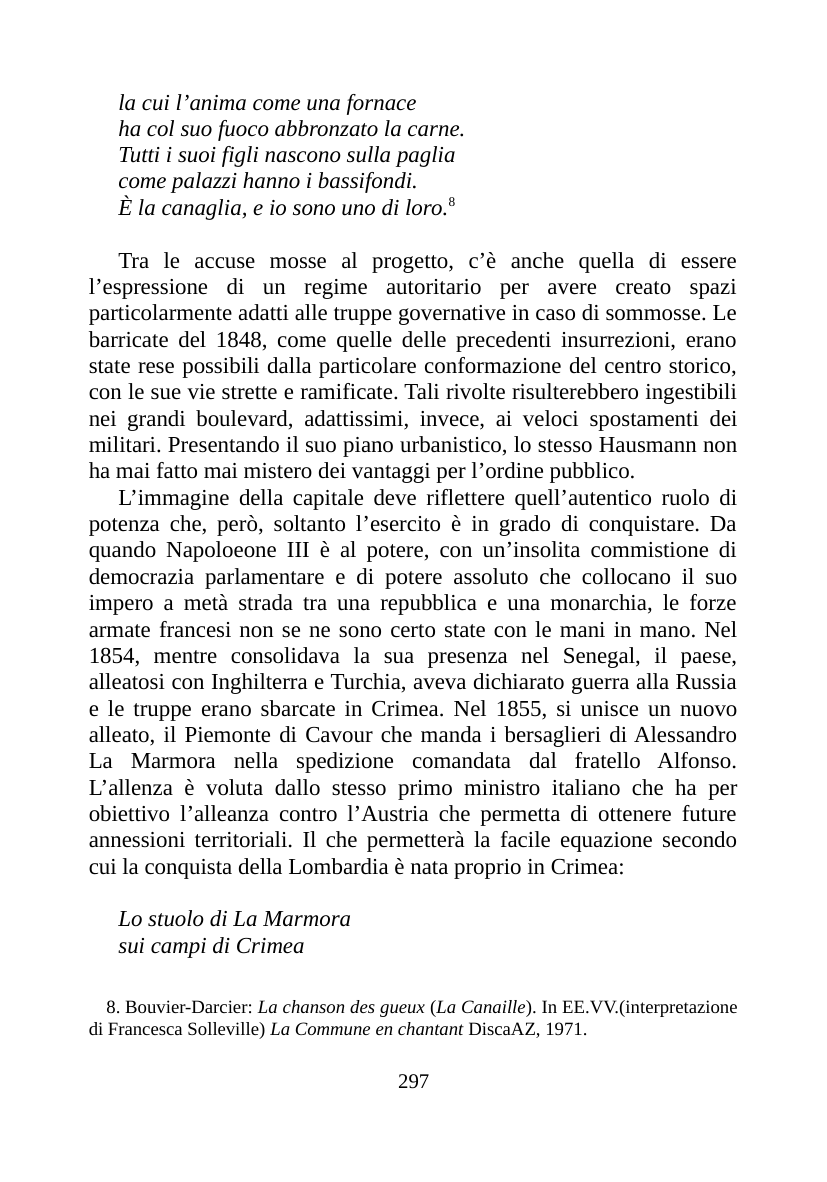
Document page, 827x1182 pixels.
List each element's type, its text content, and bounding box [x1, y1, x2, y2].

text Bouvier-Darcier: La chanson des gueux (La Canaille). In EE.VV.(interpretazione di Francesca Solleville) La Commune en chantant DiscaAZ, 1971. [88, 996, 738, 1039]
text Tutti i suoi figli nascono sulla paglia [88, 141, 738, 168]
text Lo stuolo di La Marmora [88, 906, 738, 932]
text È la canaglia, e io sono uno di loro. [88, 194, 738, 220]
text Tra le accuse mosse al progetto, c’è anche quella di essere l’espressione di un regime autoritario per avere creato spazi particolarmente adatti alle truppe governative in caso di sommosse. Le barricate del 1848, come quelle delle precedenti insurrezioni, erano state rese possibili dalla particolare conformazione del centro storico, con le sue vie strette e ramificate. Tali rivolte risulterebbero ingestibili nei grandi boulevard, adattissimi, invece, ai veloci spostamenti dei militari. Presentando il suo piano urbanistico, lo stesso Hausmann non ha mai fatto mai mistero dei vantaggi per l’ordine pubblico. [88, 247, 738, 484]
text L’immagine della capitale deve riflettere quell’autentico ruolo di potenza che, però, soltanto l’esercito è in grado di conquistare. Da quando Napoloeone III è al potere, con un’insolita commistione di democrazia parlamentare e di potere assoluto che collocano il suo impero a metà strada tra una repubblica e una monarchia, le forze armate francesi non se ne sono certo state con le mani in mano. Nel 1854, mentre consolidava la sua presenza nel Senegal, il paese, alleatosi con Inghilterra e Turchia, aveva dichiarato guerra alla Russia e le truppe erano sbarcate in Crimea. Nel 1855, si unisce un nuovo alleato, il Piemonte di Cavour che manda i bersaglieri di Alessandro La Marmora nella spedizione comandata dal fratello Alfonso. L’allenza è voluta dallo stesso primo ministro italiano che ha per obiettivo l’alleanza contro l’Austria che permetta di ottenere future annessioni territoriali. Il che permetterà la facile equazione secondo cui la conquista della Lombardia è nata proprio in Crimea: [88, 484, 738, 879]
text ha col suo fuoco abbronzato la carne. [88, 115, 738, 141]
text come palazzi hanno i bassifondi. [88, 168, 738, 194]
text la cui l’anima come una fornace [88, 88, 738, 115]
text sui campi di Crimea [88, 932, 738, 958]
